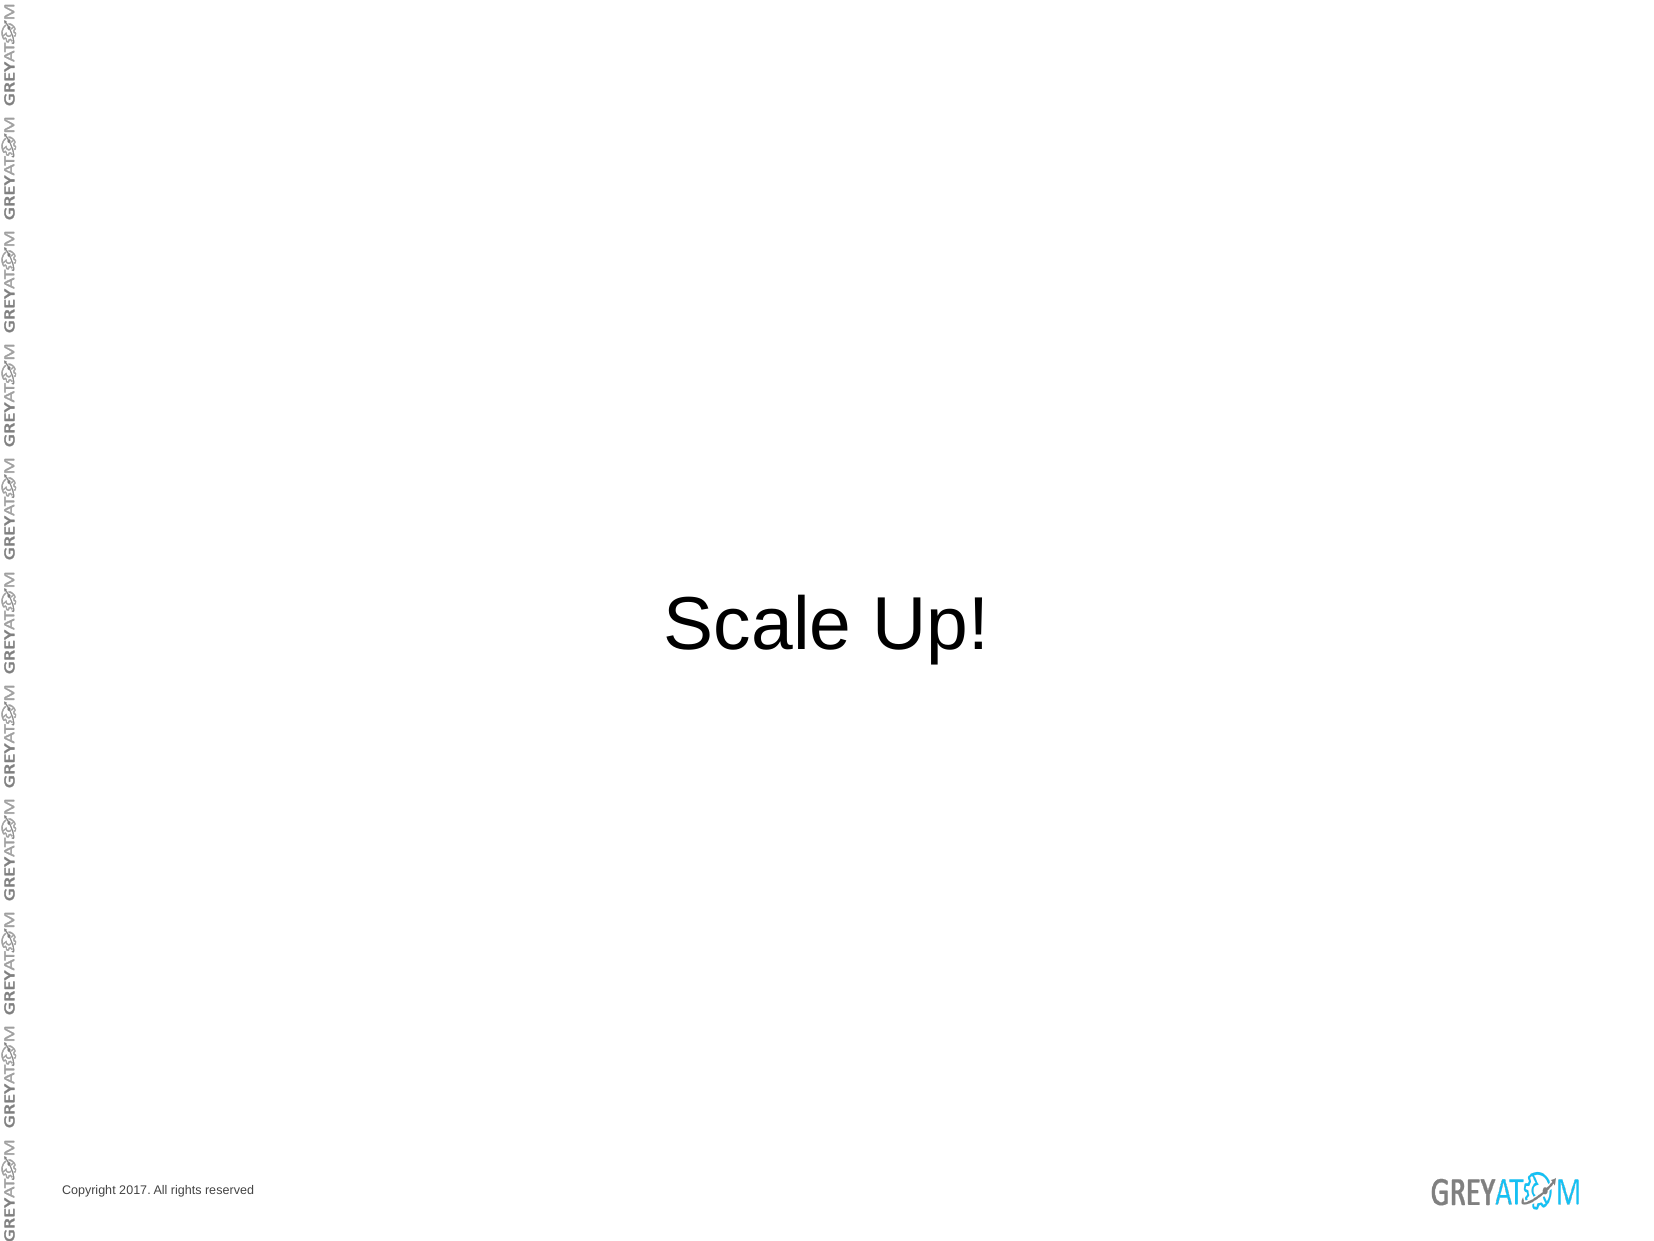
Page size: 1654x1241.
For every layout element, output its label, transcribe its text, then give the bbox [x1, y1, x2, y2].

picture [1, 4, 17, 106]
picture [1, 799, 17, 901]
picture [1, 458, 17, 560]
picture [1430, 1168, 1581, 1212]
picture [1, 344, 17, 447]
picture [1, 912, 17, 1015]
picture [1, 1026, 17, 1128]
picture [1, 231, 17, 333]
picture [1, 572, 17, 674]
text_box Scale Up! [56, 518, 1597, 722]
picture [1, 117, 17, 220]
picture [1, 1140, 17, 1241]
picture [1, 685, 17, 788]
